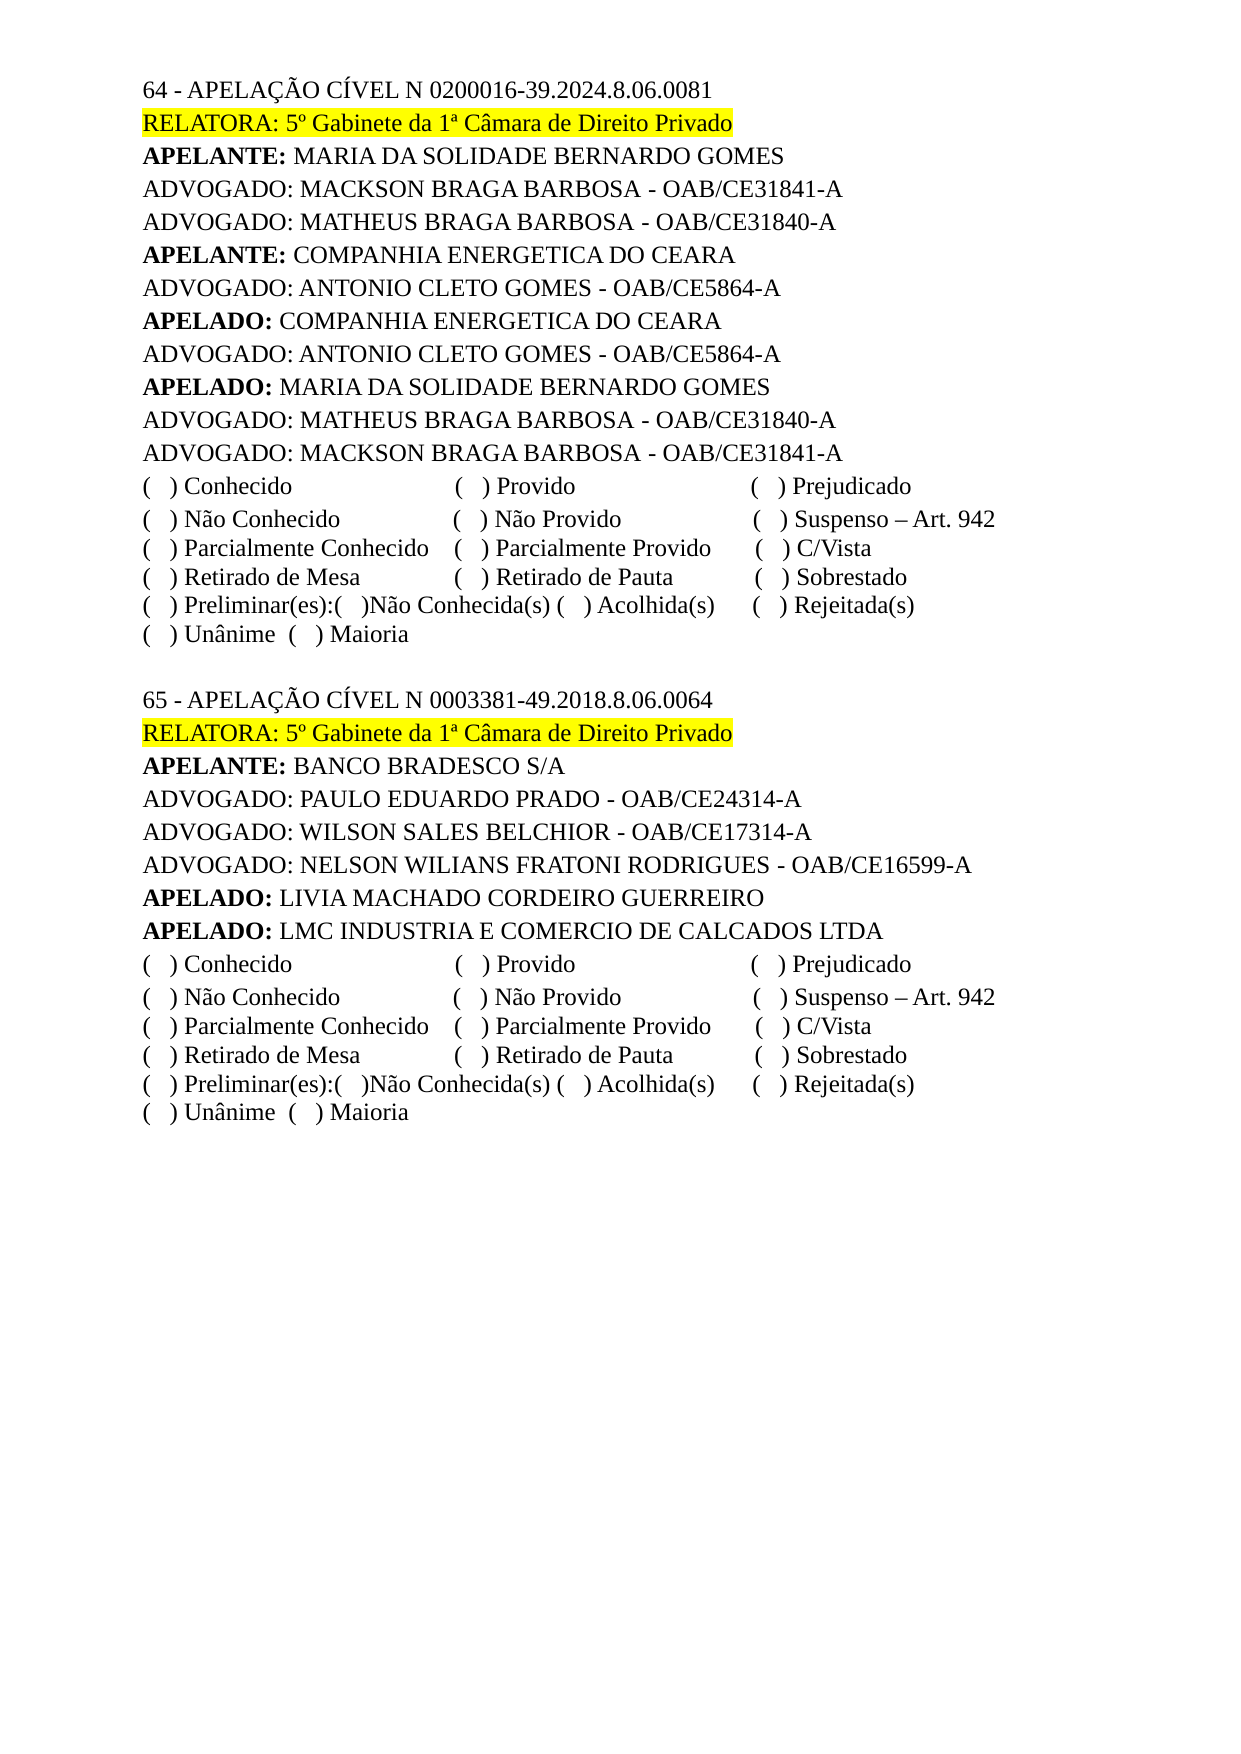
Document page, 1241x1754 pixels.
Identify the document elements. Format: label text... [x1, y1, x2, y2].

text ( ) Parcialmente Conhecido ( ) Parcialmente Provido ( ) C/Vista [142, 1011, 1158, 1040]
text ( ) Unânime ( ) Maioria 65 - APELAÇÃO CÍVEL N 0003381-49.2018.8.06.0064 RELATORA: 5º Gabinete da 1ª Câmara de Direito Privado APELANTE: BANCO BRADESCO S/A ADVOGADO: PAULO EDUARDO PRADO - OAB/CE24314-A ADVOGADO: WILSON SALES BELCHIOR - OAB/CE17314-A ADVOGADO: NELSON WILIANS FRATONI RODRIGUES - OAB/CE16599-A APELADO: LIVIA MACHADO CORDEIRO GUERREIRO APELADO: LMC INDUSTRIA E COMERCIO DE CALCADOS LTDA ( ) Conhecido ( ) Provido ( ) Prejudicado [142, 619, 1141, 978]
text ( ) Retirado de Mesa ( ) Retirado de Pauta ( ) Sobrestado [142, 1040, 1158, 1069]
text ( ) Unânime ( ) Maioria [142, 1097, 1141, 1192]
text 64 - APELAÇÃO CÍVEL N 0200016-39.2024.8.06.0081 RELATORA: 5º Gabinete da 1ª Câmara de Direito Privado APELANTE: MARIA DA SOLIDADE BERNARDO GOMES ADVOGADO: MACKSON BRAGA BARBOSA - OAB/CE31841-A ADVOGADO: MATHEUS BRAGA BARBOSA - OAB/CE31840-A APELANTE: COMPANHIA ENERGETICA DO CEARA ADVOGADO: ANTONIO CLETO GOMES - OAB/CE5864-A APELADO: COMPANHIA ENERGETICA DO CEARA ADVOGADO: ANTONIO CLETO GOMES - OAB/CE5864-A APELADO: MARIA DA SOLIDADE BERNARDO GOMES ADVOGADO: MATHEUS BRAGA BARBOSA - OAB/CE31840-A ADVOGADO: MACKSON BRAGA BARBOSA - OAB/CE31841-A ( ) Conhecido ( ) Provido ( ) Prejudicado [142, 75, 1141, 500]
text ( ) Não Conhecido ( ) Não Provido ( ) Suspenso – Art. 942 [142, 982, 1158, 1011]
text ( ) Parcialmente Conhecido ( ) Parcialmente Provido ( ) C/Vista [142, 533, 1158, 562]
text ( ) Retirado de Mesa ( ) Retirado de Pauta ( ) Sobrestado [142, 562, 1158, 591]
text ( ) Não Conhecido ( ) Não Provido ( ) Suspenso – Art. 942 [142, 504, 1158, 533]
text ( ) Preliminar(es):( )Não Conhecida(s) ( ) Acolhida(s) ( ) Rejeitada(s) [142, 1069, 1158, 1097]
text ( ) Preliminar(es):( )Não Conhecida(s) ( ) Acolhida(s) ( ) Rejeitada(s) [142, 591, 1158, 619]
